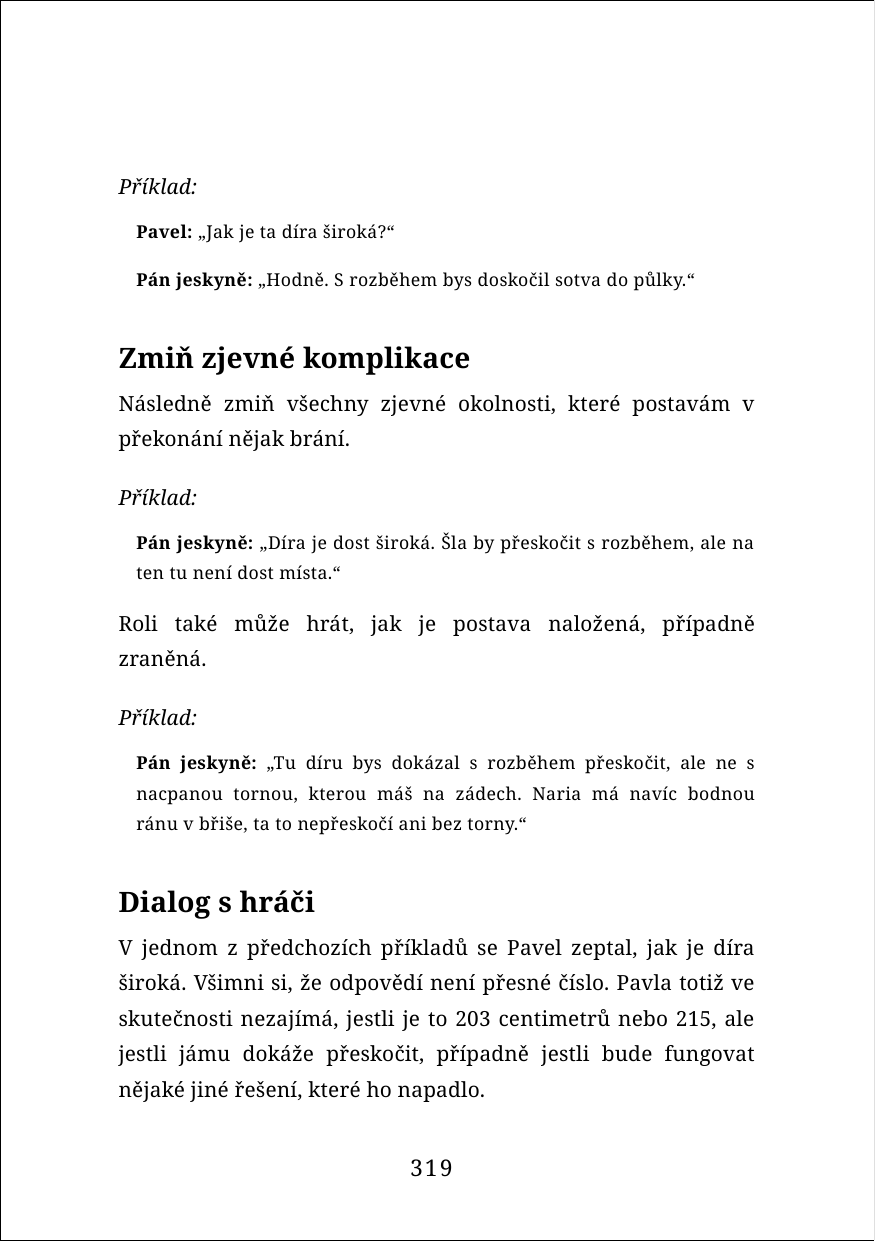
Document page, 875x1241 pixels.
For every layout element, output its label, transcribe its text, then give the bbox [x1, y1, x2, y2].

text Pán jeskyně: „Tu díru bys dokázal s rozběhem přeskočit, ale ne s nacpanou tornou, kterou máš na zádech. Naria má navíc bodnou ránu v břiše, ta to nepřeskočí ani bez torny.“ [136, 751, 756, 835]
text Pán jeskyně: „Hodně. S rozběhem bys doskočil sotva do půlky.“ [136, 267, 756, 291]
text Příklad: [118, 703, 756, 732]
text Příklad: [118, 483, 756, 512]
subtitle Zmiň zjevné komplikace [118, 338, 756, 377]
subtitle Dialog s hráči [118, 883, 756, 921]
text Pavel: „Jak je ta díra široká?“ [136, 219, 756, 243]
text V jednom z předchozích příkladů se Pavel zeptal, jak je díra široká. Všimni si, že odpovědí není přesné číslo. Pavla totiž ve skutečnosti nezajímá, jestli je to 203 centimetrů nebo 215, ale jestli jámu dokáže přeskočit, případně jestli bude fungovat nějaké jiné řešení, které ho napadlo. [118, 933, 756, 1103]
text Následně zmiň všechny zjevné okolnosti, které postavám v překonání nějak brání. [118, 389, 756, 453]
text Příklad: [118, 172, 756, 200]
text Pán jeskyně: „Díra je dost široká. Šla by přeskočit s rozběhem, ale na ten tu není dost místa.“ [136, 531, 756, 585]
text Roli také může hrát, jak je postava naložená, případně zraněná. [118, 609, 756, 673]
